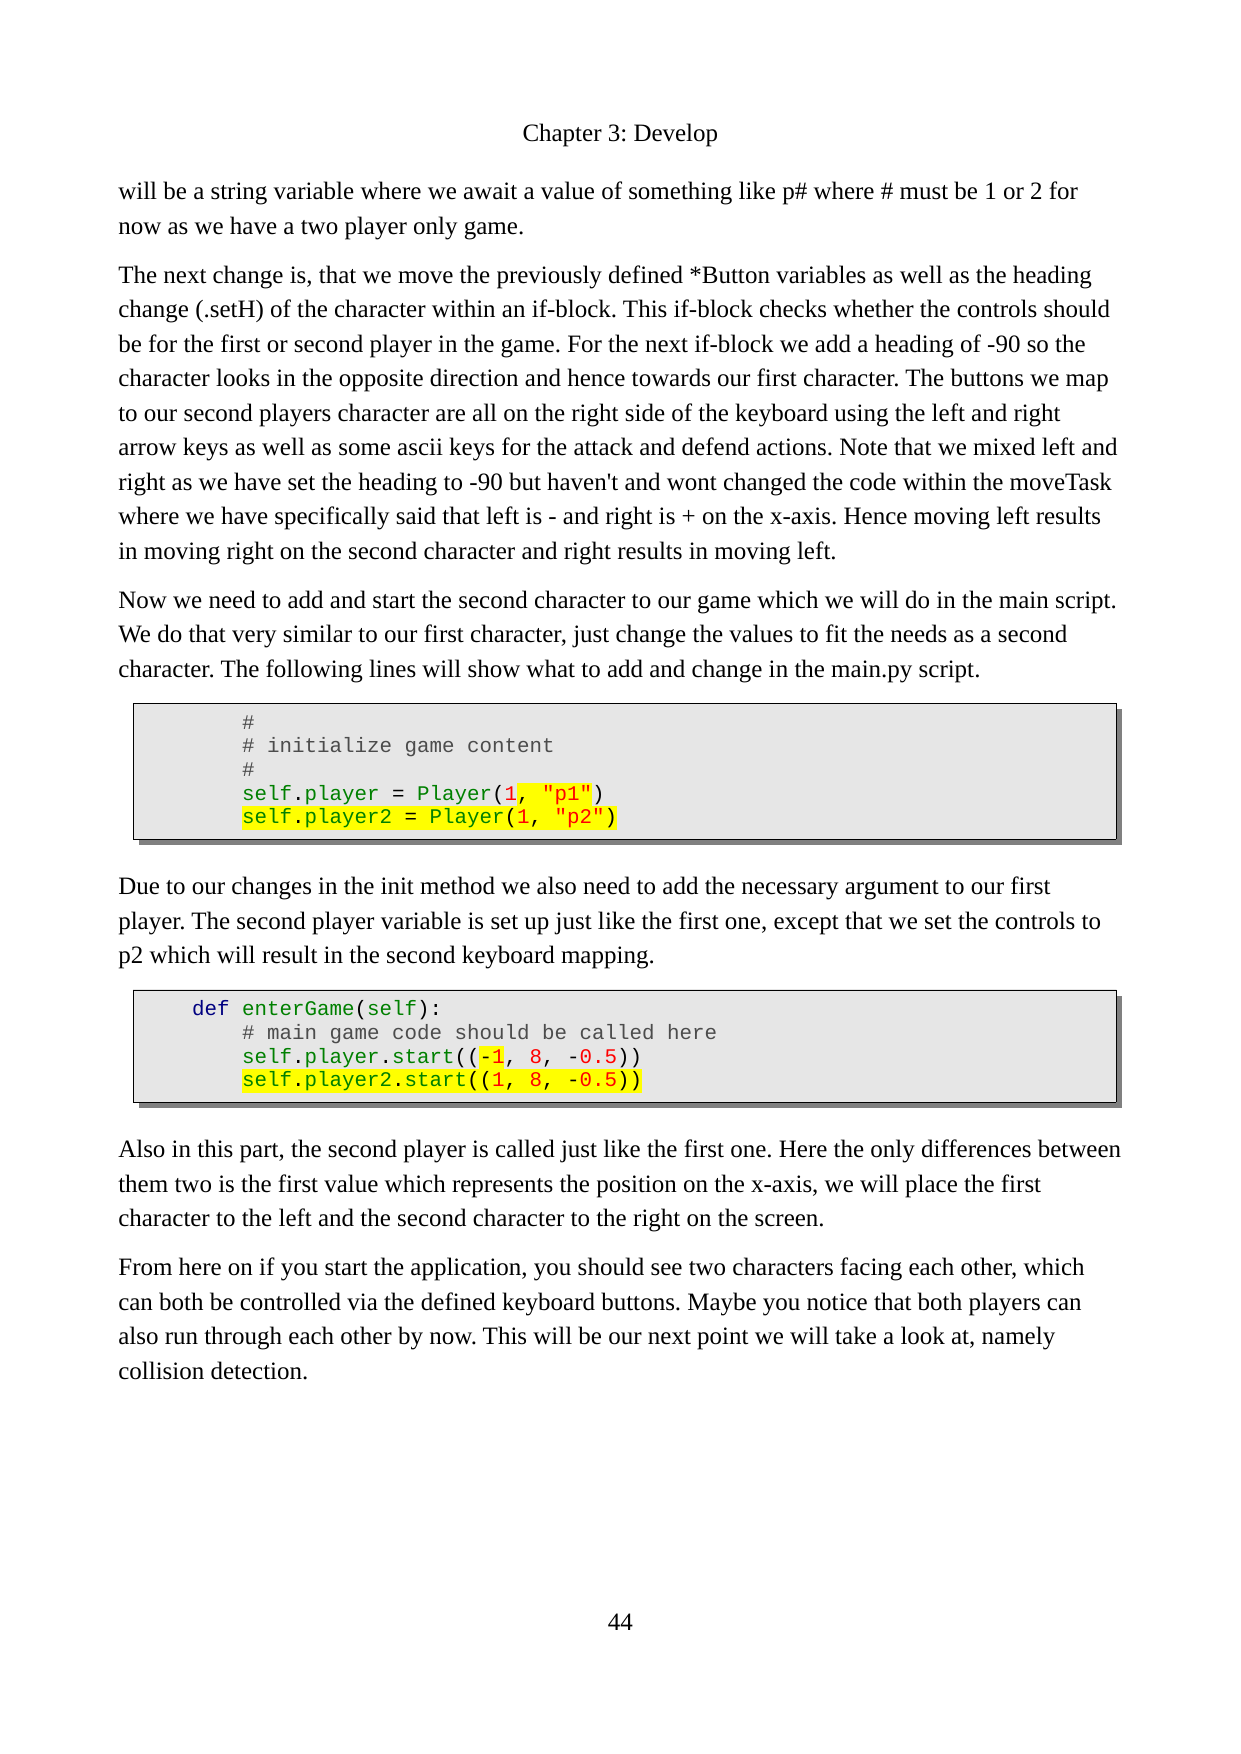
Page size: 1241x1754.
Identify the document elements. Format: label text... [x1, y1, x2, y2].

text def enterGame(self): [134, 991, 1116, 1013]
text # [134, 704, 1116, 726]
text From here on if you start the application, you should see two characters facing each other, which can both be controlled via the defined keyboard buttons. Maybe you notice that both players can also run through each other by now. This will be our next point we will take a look at, namely collision detection. [118, 1252, 1122, 1385]
text The next change is, that we move the previously defined *Button variables as well as the heading change (.setH) of the character within an if-block. This if-block checks whether the controls should be for the first or second player in the game. For the next if-block we add a heading of -90 so the character looks in the opposite direction and hence towards our first character. The buttons we map to our second players character are all on the right side of the keyboard using the left and right arrow keys as well as some ascii keys for the attack and defend actions. Note that we mixed left and right as we have set the heading to -90 but haven't and wont changed the code within the moveTask where we have specifically said that left is - and right is + on the x-axis. Hence moving left results in moving right on the second character and right results in moving left. [118, 260, 1122, 564]
text self.player.start((-1, 8, -0.5)) [134, 1037, 1116, 1060]
text # initialize game content [134, 726, 1116, 750]
text Also in this part, the second player is called just like the first one. Here the only differences between them two is the first value which represents the position on the x-axis, we will place the first character to the left and the second character to the right on the screen. [118, 1134, 1122, 1232]
text self.player = Player(1, "p1") [134, 774, 1116, 797]
text Now we need to add and start the second character to our game which we will do in the main script. We do that very similar to our first character, just change the values to fit the needs as a second character. The following lines will show what to add and change in the main.py script. [118, 585, 1122, 682]
text will be a string variable where we await a value of something like p# where # must be 1 or 2 for now as we have a two player only game. [118, 176, 1122, 239]
text Due to our changes in the init method we also need to add the necessary argument to our first player. The second player variable is set up just like the first one, except that we set the controls to p2 which will result in the second keyboard mapping. [118, 871, 1122, 969]
text # main game code should be called here [134, 1013, 1116, 1037]
text self.player2 = Player(1, "p2") [134, 797, 1116, 839]
text # [134, 750, 1116, 774]
text self.player2.start((1, 8, -0.5)) [134, 1060, 1116, 1102]
